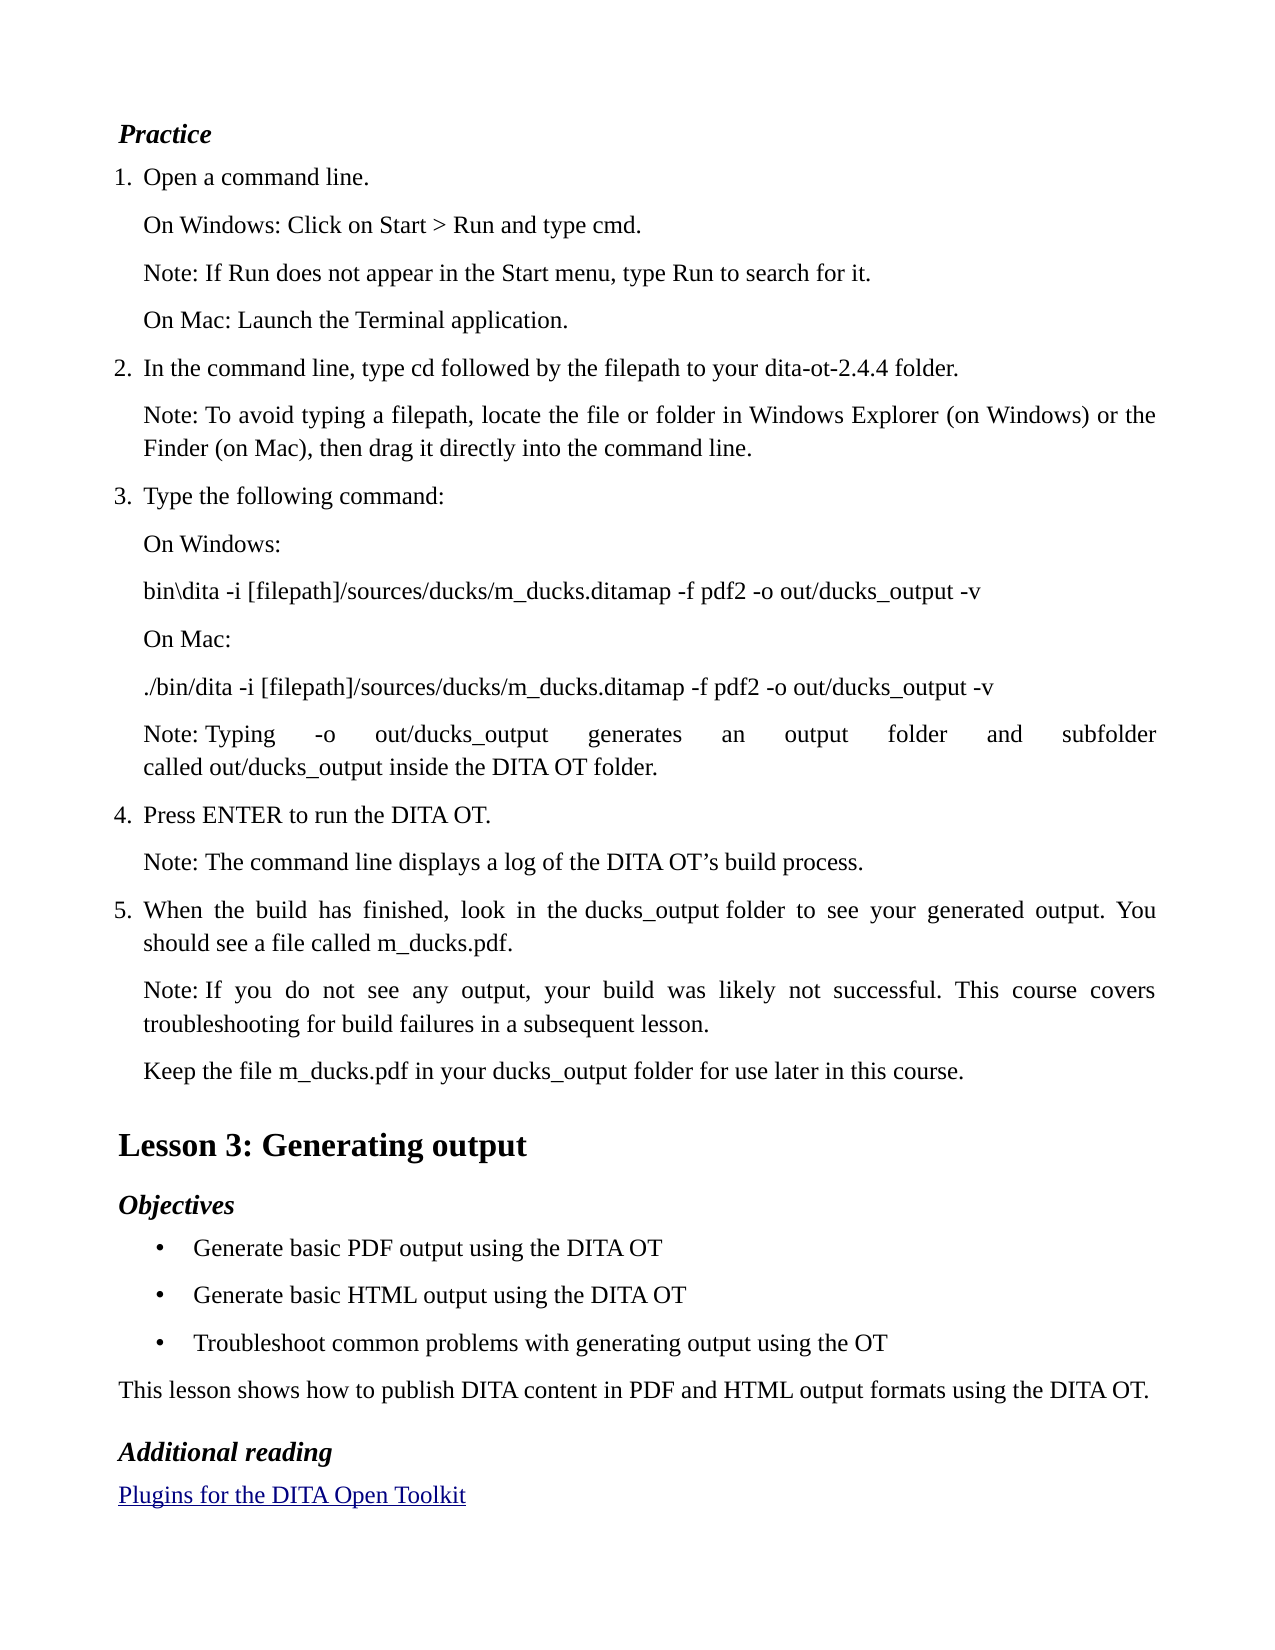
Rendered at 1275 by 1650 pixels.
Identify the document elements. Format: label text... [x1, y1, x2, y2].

list When the build has finished, look in the ducks_output folder to see your generated output. You should see a file called m_ducks.pdf. [118, 895, 1157, 957]
subtitle Objectives [118, 1188, 1157, 1220]
list Note: To avoid typing a filepath, locate the file or folder in Windows Explorer (on Windows) or the Finder (on Mac), then drag it directly into the command line. [118, 401, 1157, 462]
list Note: If Run does not appear in the Start menu, type Run to search for it. [118, 258, 1157, 286]
list Generate basic HTML output using the DITA OT [156, 1280, 1157, 1309]
list Keep the file m_ducks.pdf in your ducks_output folder for use later in this course. [118, 1056, 1157, 1085]
text This lesson shows how to publish DITA content in PDF and HTML output formats using the DITA OT. [118, 1376, 1157, 1404]
subtitle Additional reading [118, 1436, 1157, 1467]
subtitle Lesson 3: Generating output [118, 1125, 1157, 1163]
list Press ENTER to run the DITA OT. [118, 800, 1157, 828]
list Note: Typing -o out/ducks_output generates an output folder and subfolder called out/ducks_output inside the DITA OT folder. [118, 719, 1157, 781]
list Open a command line. [118, 162, 1157, 191]
list Generate basic PDF output using the DITA OT [156, 1233, 1157, 1261]
subtitle Practice [118, 118, 1157, 150]
list In the command line, type cd followed by the filepath to your dita-ot-2.4.4 folder. [118, 353, 1157, 382]
text Plugins for the DITA Open Toolkit [118, 1480, 1157, 1509]
list ./bin/dita -i [filepath]/sources/ducks/m_ducks.ditamap -f pdf2 -o out/ducks_output -v [118, 672, 1157, 700]
list Note: If you do not see any output, your build was likely not successful. This course covers troubleshooting for build failures in a subsequent lesson. [118, 976, 1157, 1037]
list Note: The command line displays a log of the DITA OT’s build process. [118, 847, 1157, 876]
list Troubleshoot common problems with generating output using the OT [156, 1328, 1157, 1357]
list On Mac: [118, 624, 1157, 653]
list On Mac: Launch the Terminal application. [118, 305, 1157, 334]
list Type the following command: [118, 481, 1157, 510]
list On Windows: [118, 529, 1157, 557]
list bin\dita -i [filepath]/sources/ducks/m_ducks.ditamap -f pdf2 -o out/ducks_output -v [118, 576, 1157, 605]
list On Windows: Click on Start > Run and type cmd. [118, 210, 1157, 239]
